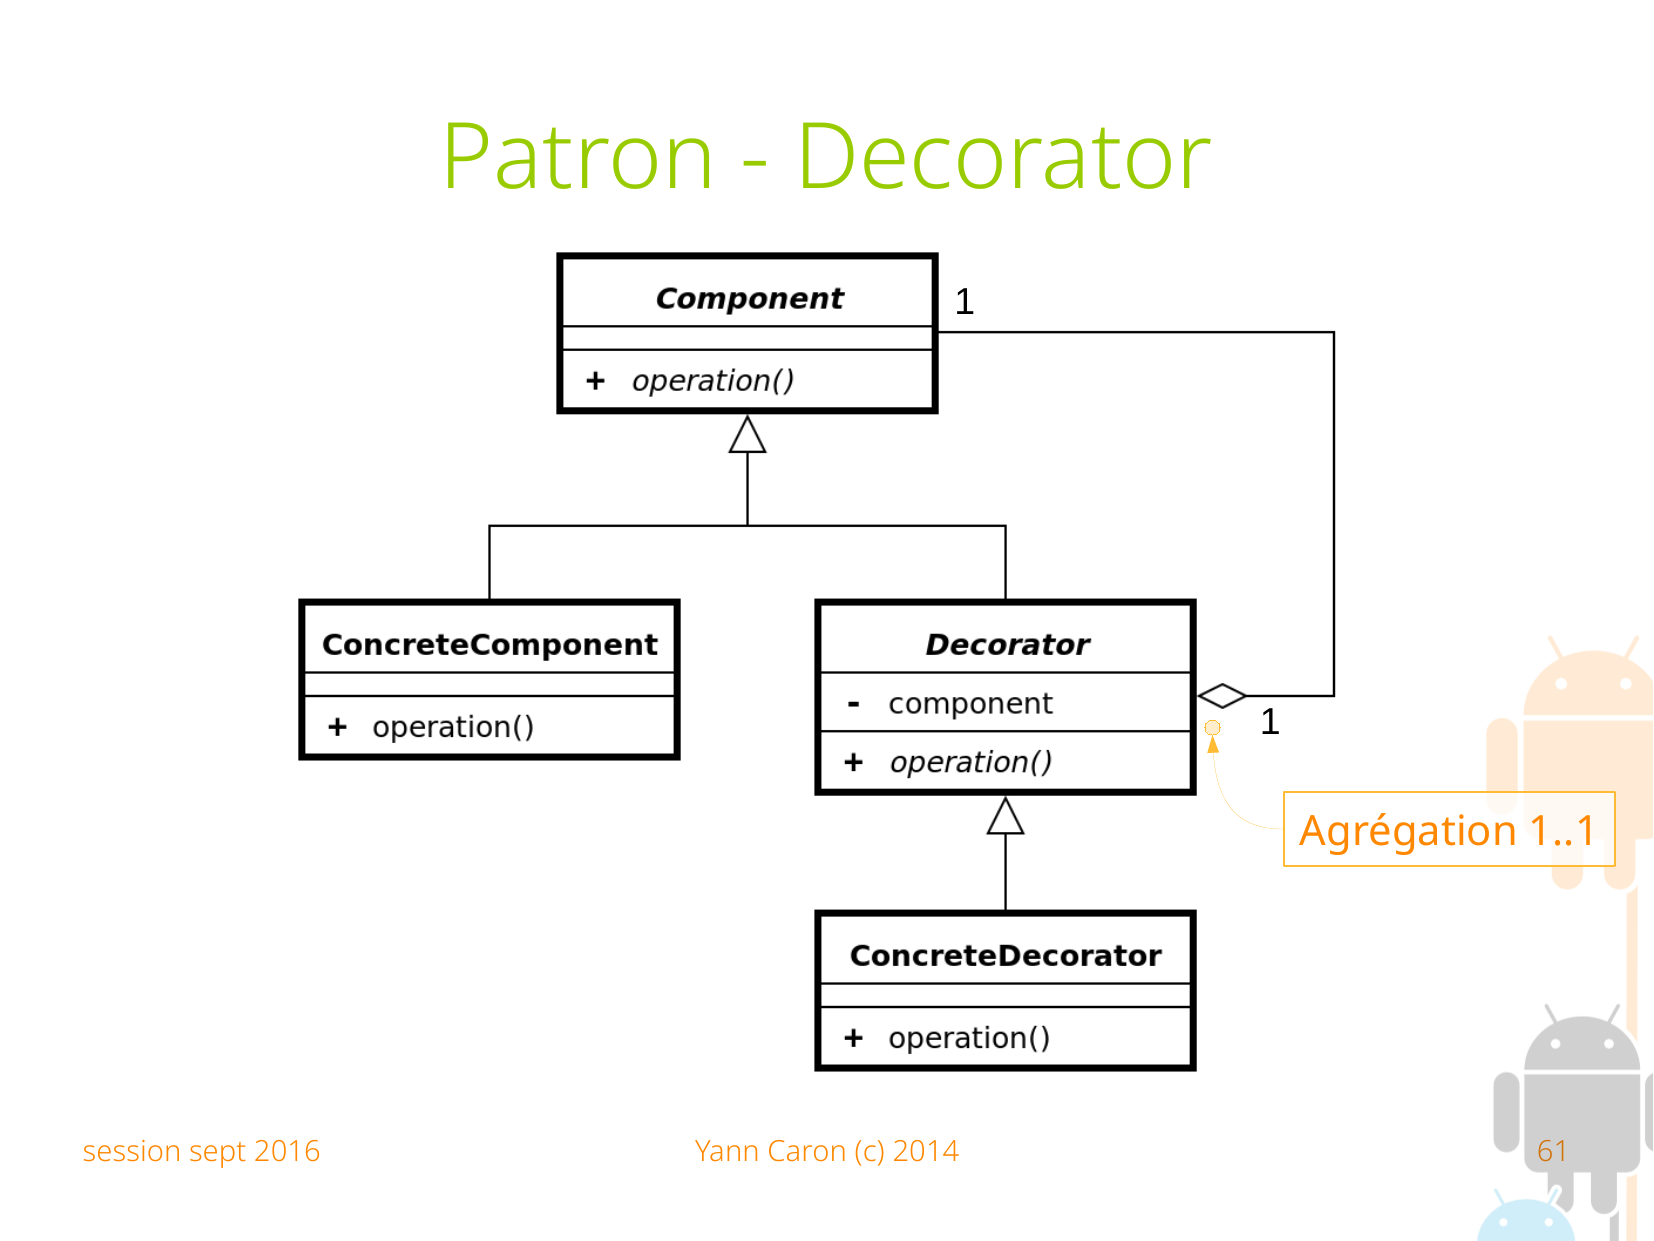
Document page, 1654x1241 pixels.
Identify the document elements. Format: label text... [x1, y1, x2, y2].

picture [240, 209, 1654, 1241]
text_box [1204, 720, 1221, 735]
text_box Agrégation 1..1 [1283, 792, 1599, 859]
text_box 1 [1245, 693, 1296, 751]
text_box 1 [939, 273, 991, 331]
title Patron - Decorator [82, 49, 1571, 257]
